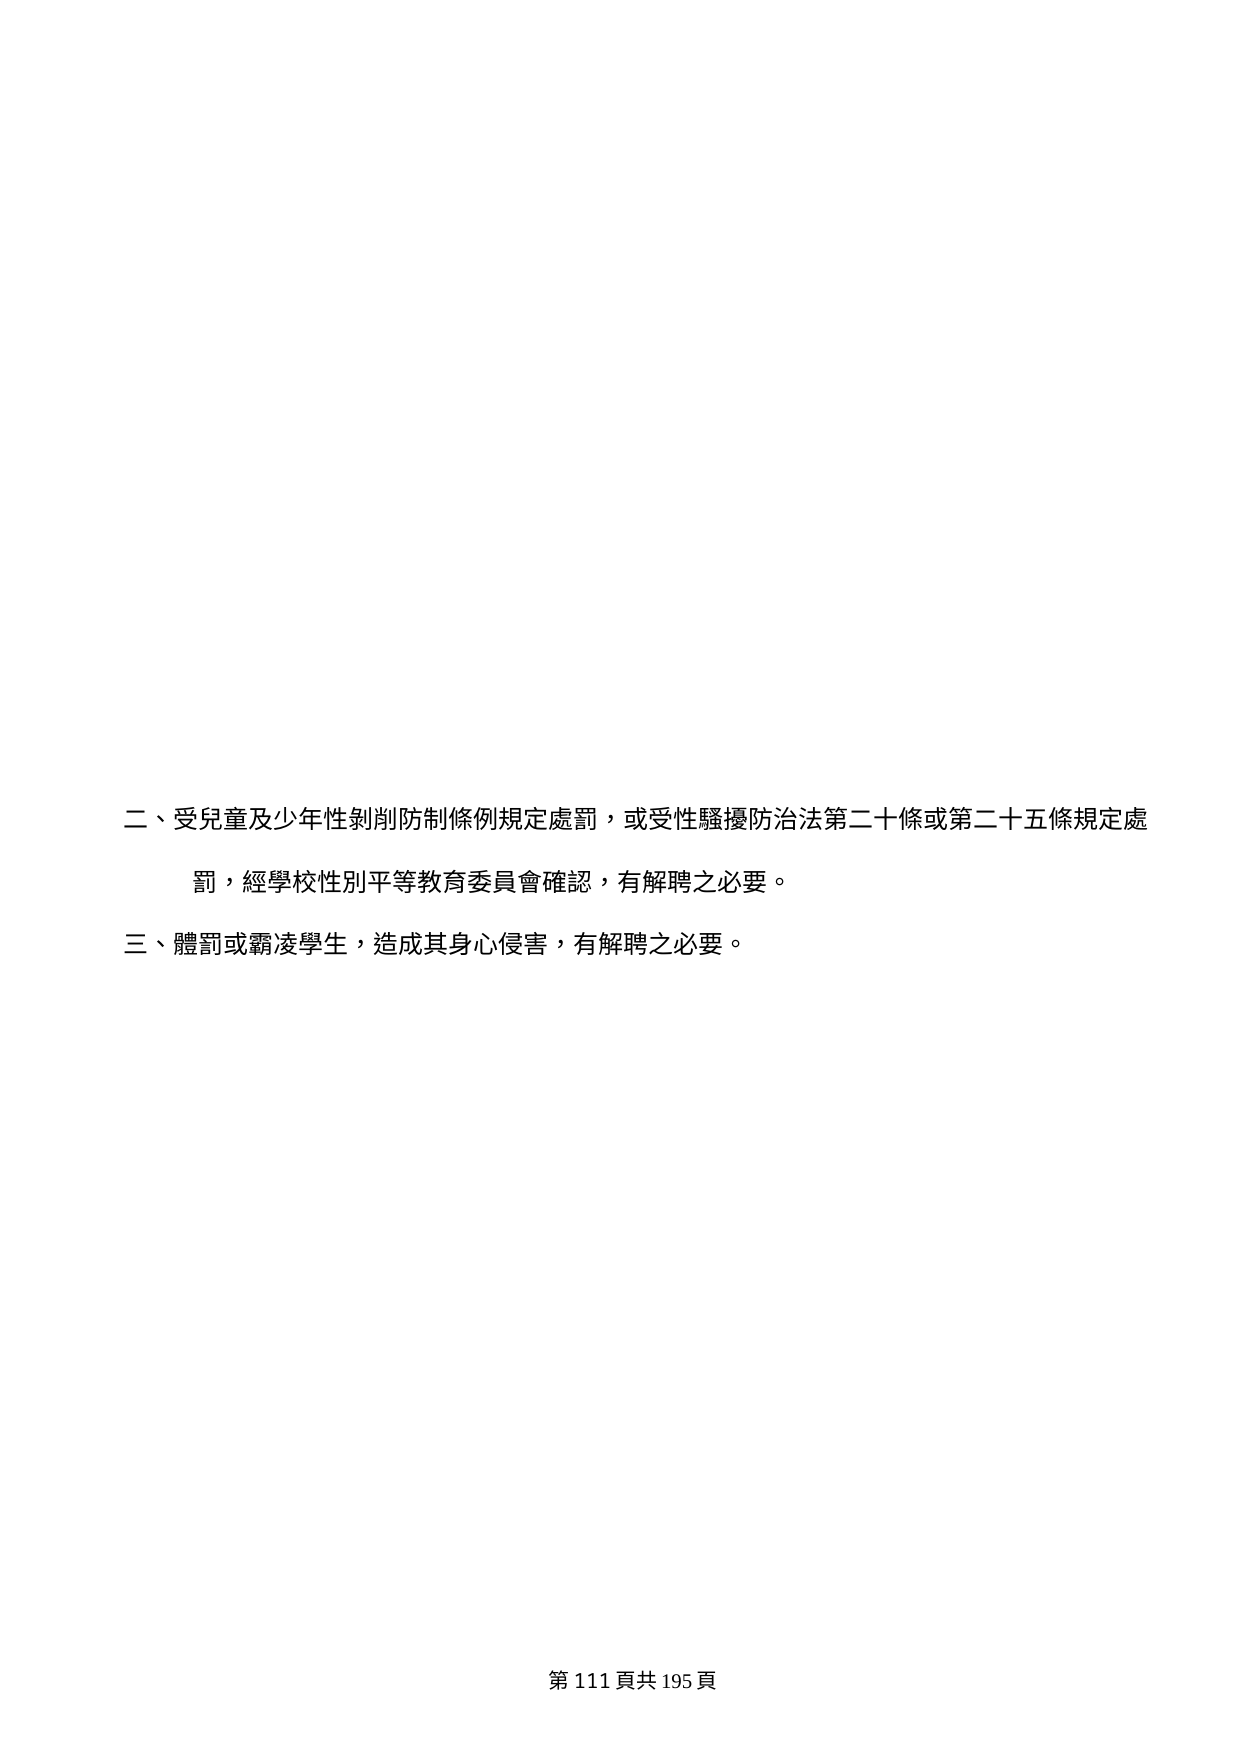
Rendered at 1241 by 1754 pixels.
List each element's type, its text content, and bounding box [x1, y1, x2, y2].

text 三、體罰或霸凌學生，造成其身心侵害，有解聘之必要。 [123, 901, 1152, 963]
text 二、受兒童及少年性剝削防制條例規定處罰，或受性騷擾防治法第二十條或第二十五條規定處罰，經學校性別平等教育委員會確認，有解聘之必要。 [123, 776, 1152, 901]
